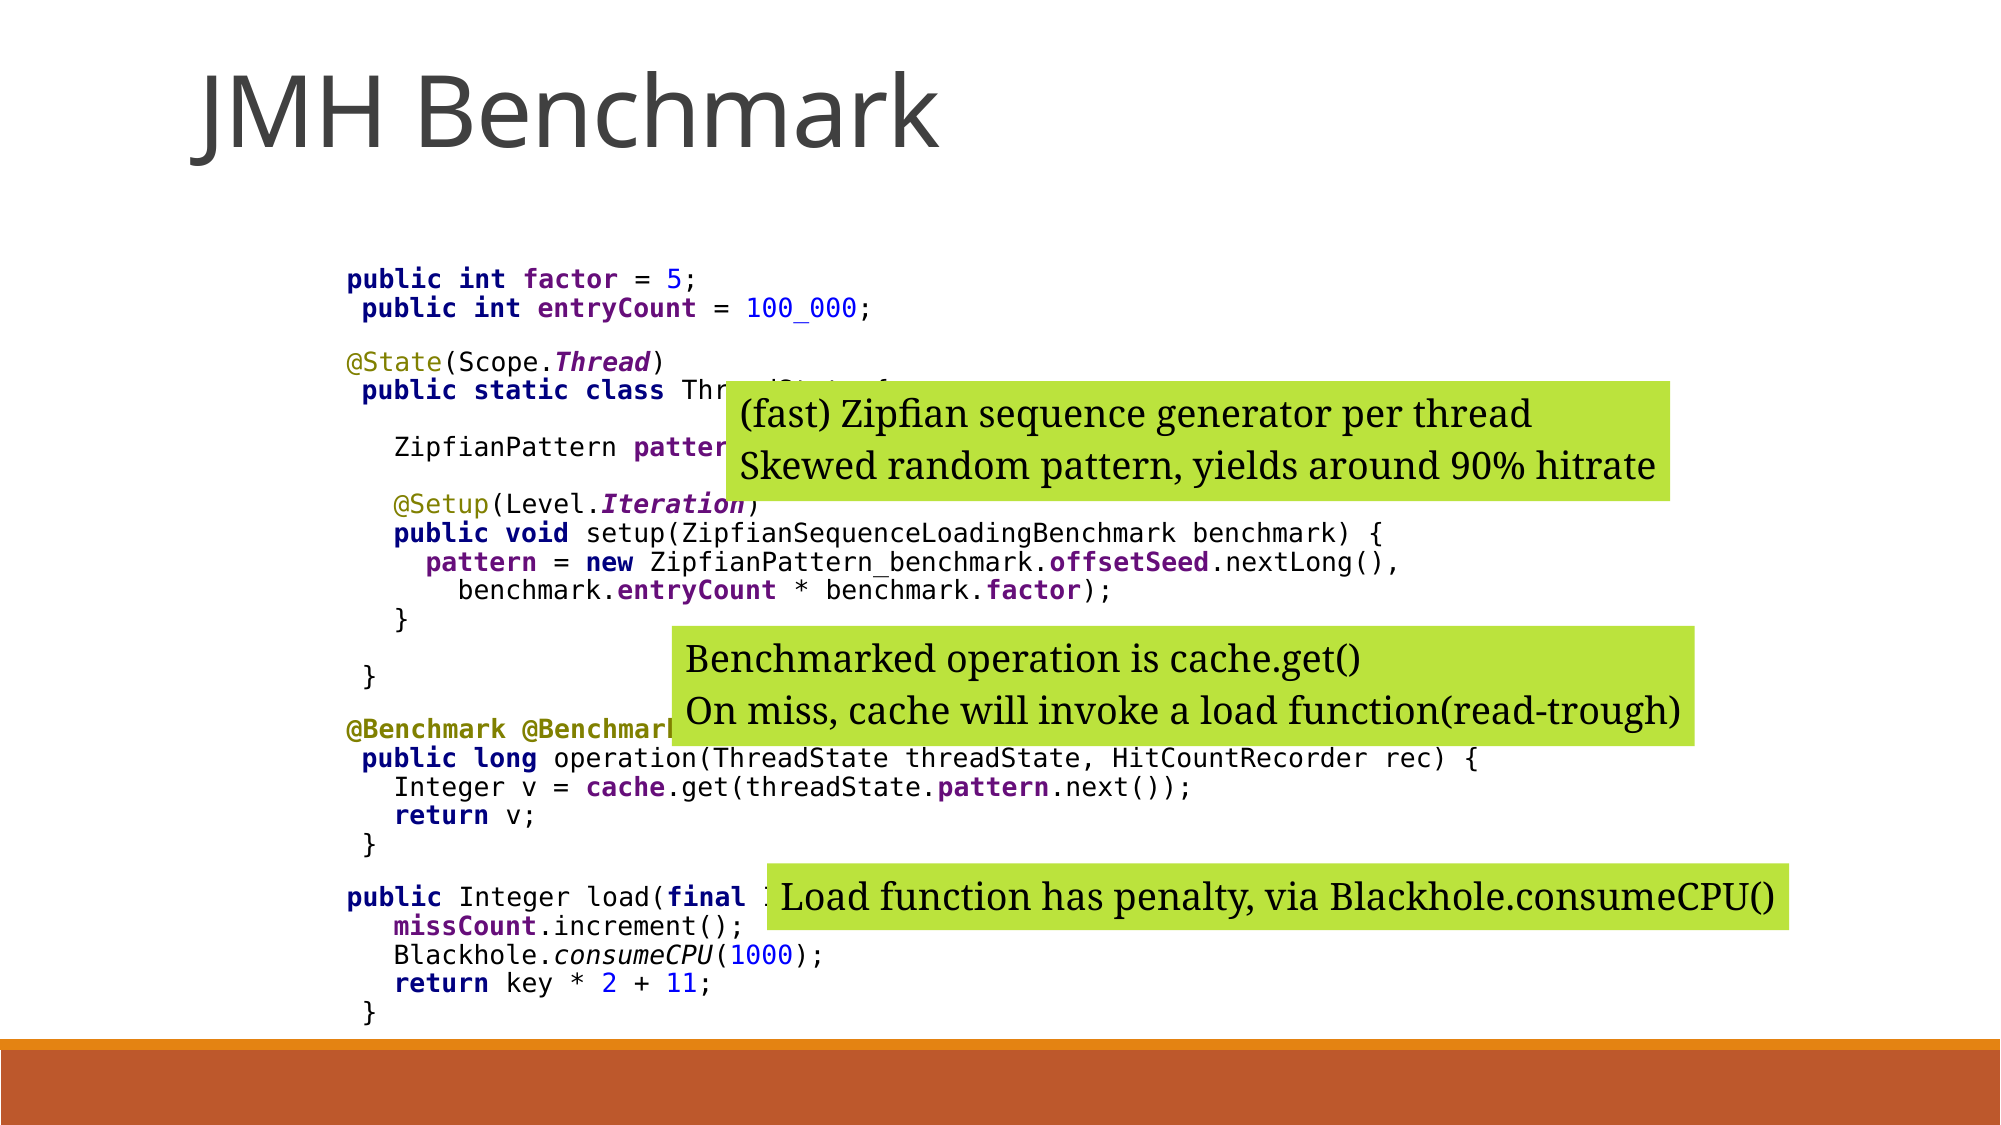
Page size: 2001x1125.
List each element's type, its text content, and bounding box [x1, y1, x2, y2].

title JMH Benchmark [183, 46, 1830, 176]
text_box Benchmarked operation is cache.get() On miss, cache will invoke a load function(read-trough) [671, 625, 1347, 747]
text_box Load function has penalty, via Blackhole.consumeCPU() [767, 863, 1446, 931]
text_box (fast) Zipfian sequence generator per thread Skewed random pattern, yields around 90% hitrate [726, 381, 1348, 502]
list public int factor = 5; public int entryCount = 100_000; @State(Scope.Thread) public static class ThreadState { ZipfianPattern pattern; @Setup(Level.Iteration) public void setup(ZipfianSequenceLoadingBenchmark benchmark) { pattern = new ZipfianPattern_benchmark.offsetSeed.nextLong(), benchmark.entryCount * benchmark.factor); } } @Benchmark @BenchmarkMode(Mode.Throughput) public long operation(ThreadState threadState, HitCountRecorder rec) { Integer v = cache.get(threadState.pattern.next()); return v; } public Integer load(final Integer key) { missCount.increment(); Blackhole.consumeCPU(1000); return key * 2 + 11; } [331, 258, 1682, 1078]
